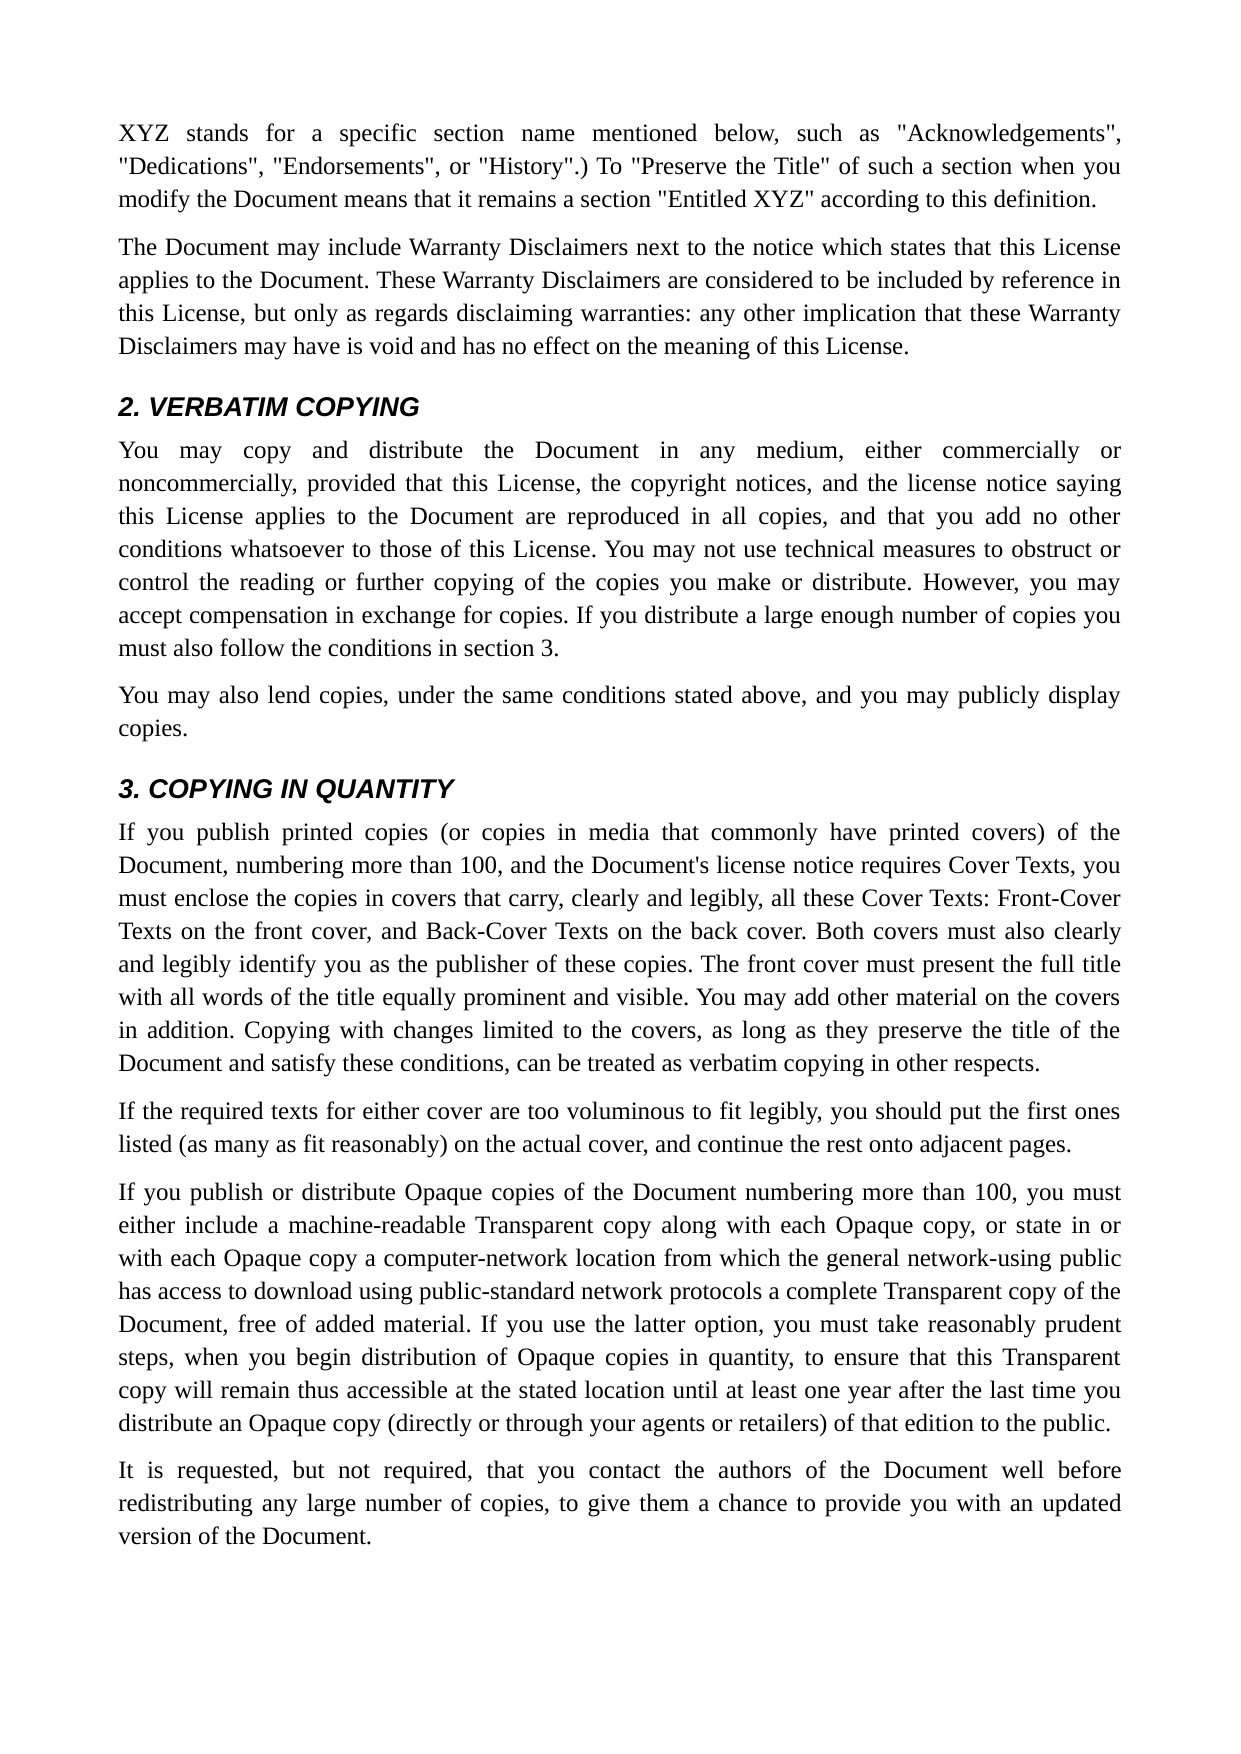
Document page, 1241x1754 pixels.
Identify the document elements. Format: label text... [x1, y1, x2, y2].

text It is requested, but not required, that you contact the authors of the Document well before redistributing any large number of copies, to give them a chance to provide you with an updated version of the Document. [118, 1455, 1122, 1550]
text If you publish printed copies (or copies in media that commonly have printed covers) of the Document, numbering more than 100, and the Document's license notice requires Cover Texts, you must enclose the copies in covers that carry, clearly and legibly, all these Cover Texts: Front-Cover Texts on the front cover, and Back-Cover Texts on the back cover. Both covers must also clearly and legibly identify you as the publisher of these copies. The front cover must present the full title with all words of the title equally prominent and visible. You may add other material on the covers in addition. Copying with changes limited to the covers, as long as they preserve the title of the Document and satisfy these conditions, can be treated as verbatim copying in other respects. [118, 817, 1122, 1077]
text You may also lend copies, under the same conditions stated above, and you may publicly display copies. [118, 680, 1122, 742]
text XYZ stands for a specific section name mentioned below, such as "Acknowledgements", "Dedications", "Endorsements", or "History".) To "Preserve the Title" of such a section when you modify the Document means that it remains a section "Entitled XYZ" according to this definition. [118, 118, 1122, 213]
text If you publish or distribute Opaque copies of the Document numbering more than 100, you must either include a machine-readable Transparent copy along with each Opaque copy, or state in or with each Opaque copy a computer-network location from which the general network-using public has access to download using public-standard network protocols a complete Transparent copy of the Document, free of added material. If you use the latter option, you must take reasonably prudent steps, when you begin distribution of Opaque copies in quantity, to ensure that this Transparent copy will remain thus accessible at the stated location until at least one year after the last time you distribute an Opaque copy (directly or through your agents or retailers) of that edition to the public. [118, 1177, 1122, 1437]
subtitle 3. COPYING IN QUANTITY [118, 773, 1122, 805]
text The Document may include Warranty Disclaimers next to the notice which states that this License applies to the Document. These Warranty Disclaimers are considered to be included by reference in this License, but only as regards disclaiming warranties: any other implication that these Warranty Disclaimers may have is void and has no effect on the meaning of this License. [118, 232, 1122, 359]
text If the required texts for either cover are too voluminous to fit legibly, you should put the first ones listed (as many as fit reasonably) on the actual cover, and continue the rest onto adjacent pages. [118, 1096, 1122, 1158]
subtitle 2. VERBATIM COPYING [118, 391, 1122, 422]
text You may copy and distribute the Document in any medium, either commercially or noncommercially, provided that this License, the copyright notices, and the license notice saying this License applies to the Document are reproduced in all copies, and that you add no other conditions whatsoever to those of this License. You may not use technical measures to obstruct or control the reading or further copying of the copies you make or distribute. However, you may accept compensation in exchange for copies. If you distribute a large enough number of copies you must also follow the conditions in section 3. [118, 435, 1122, 662]
